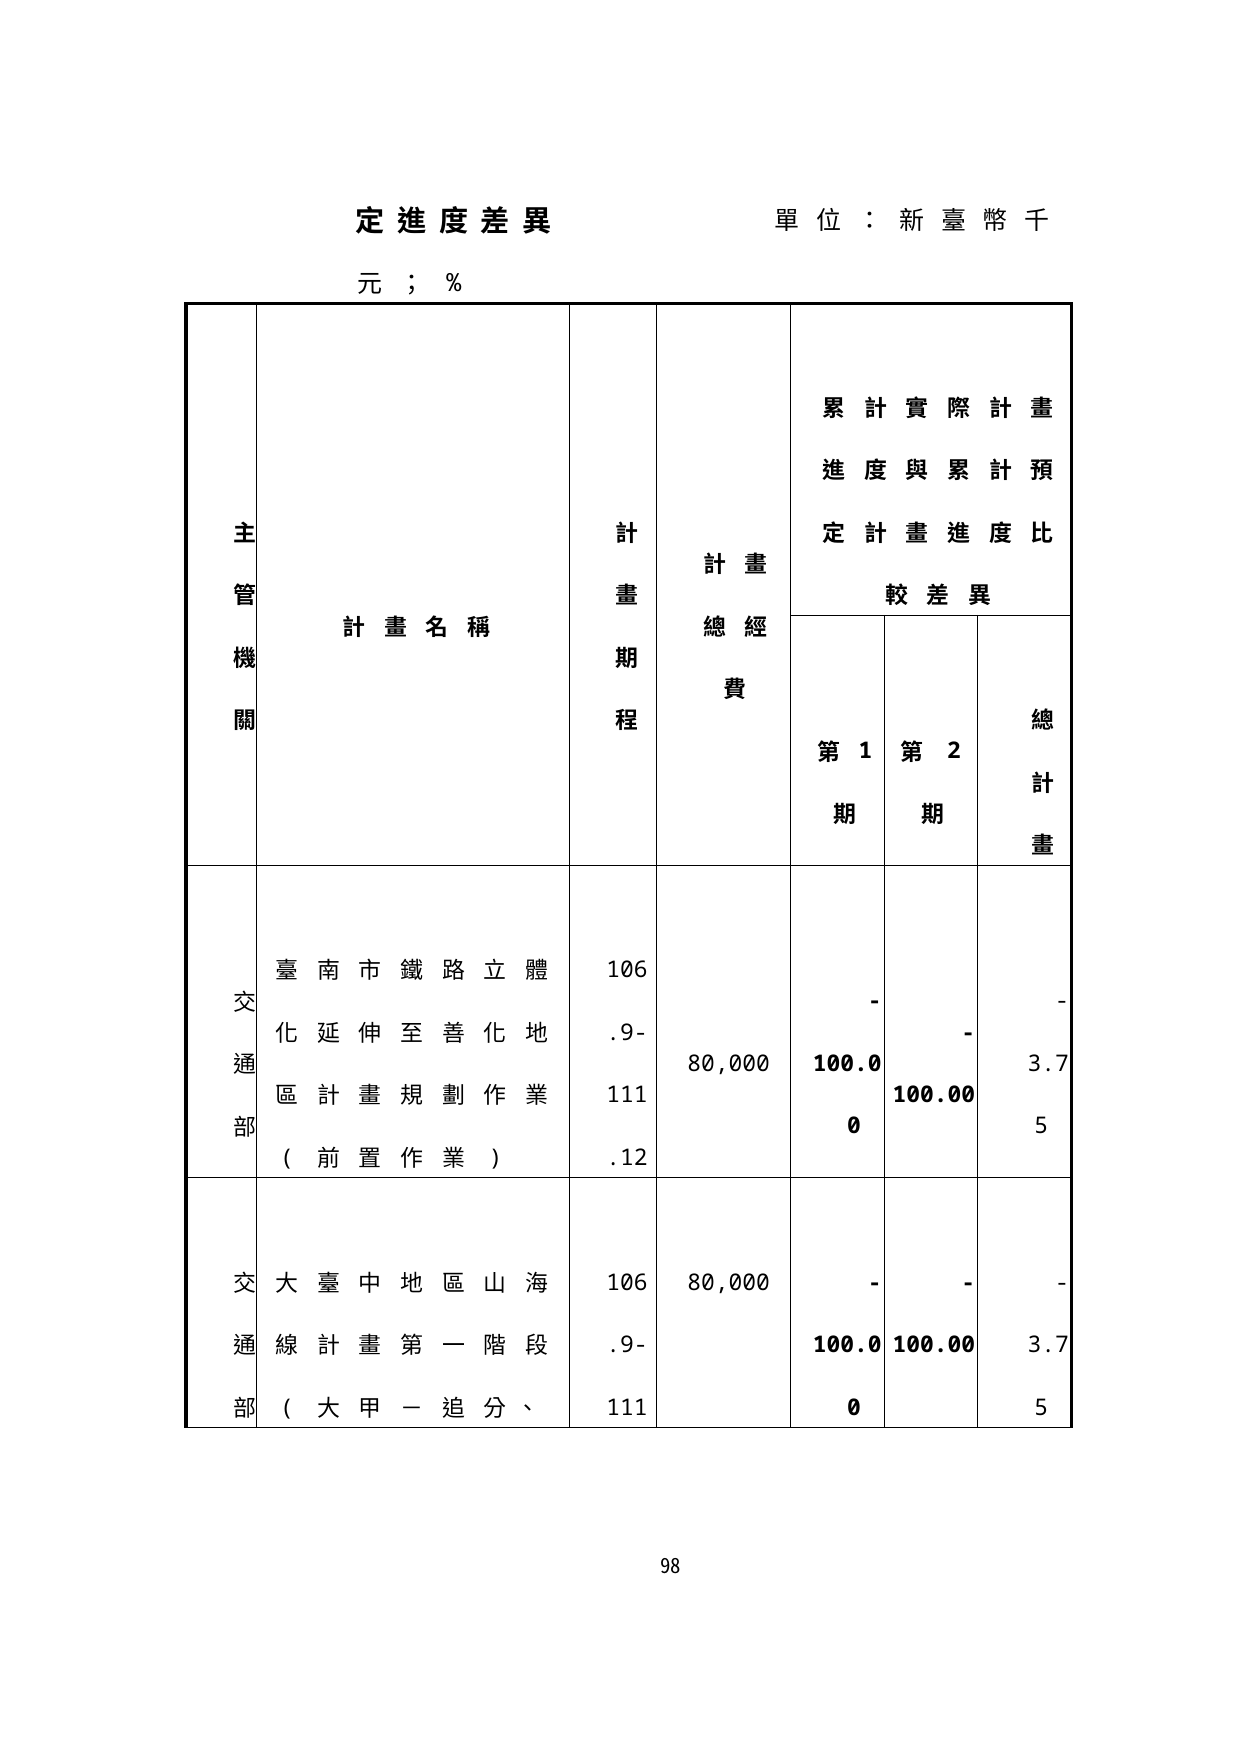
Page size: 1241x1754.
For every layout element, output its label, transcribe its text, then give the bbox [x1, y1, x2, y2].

table_cell -3.75 [978, 1178, 1070, 1427]
table_cell 交通部 [188, 866, 256, 1177]
table_cell -3.75 [978, 866, 1070, 1177]
text 定進度差異 單位：新臺幣千元；% [183, 177, 1058, 302]
table_cell -100.00 [885, 1178, 977, 1427]
table_header 主管機關 [188, 305, 256, 865]
table_cell 交通部 [188, 1178, 256, 1427]
table_header 計畫 期程 [570, 305, 656, 865]
table_cell 106.9- 111 [570, 1178, 656, 1427]
table_cell -100.00 [885, 866, 977, 1177]
table_cell 臺南市鐵路立體化延伸至善化地區計畫規劃作業(前置作業) [257, 866, 569, 1177]
table_cell -100.00 [791, 866, 884, 1177]
table_cell 106.9- 111.12 [570, 866, 656, 1177]
table_cell 80,000 [657, 866, 790, 1177]
table_cell 80,000 [657, 1178, 790, 1427]
table_cell 第2期 [885, 616, 977, 865]
table_header 計畫總經費 [657, 305, 790, 865]
table_header 累計實際計畫進度與累計預定計畫進度比較差異 [791, 305, 1070, 615]
table_cell 第1期 [791, 616, 884, 865]
table_cell 大臺中地區山海線計畫第一階段(大甲－追分、 [257, 1178, 569, 1427]
table_header 計畫名稱 [257, 305, 569, 865]
table_cell -100.00 [791, 1178, 884, 1427]
table_cell 總計畫 [978, 616, 1070, 865]
